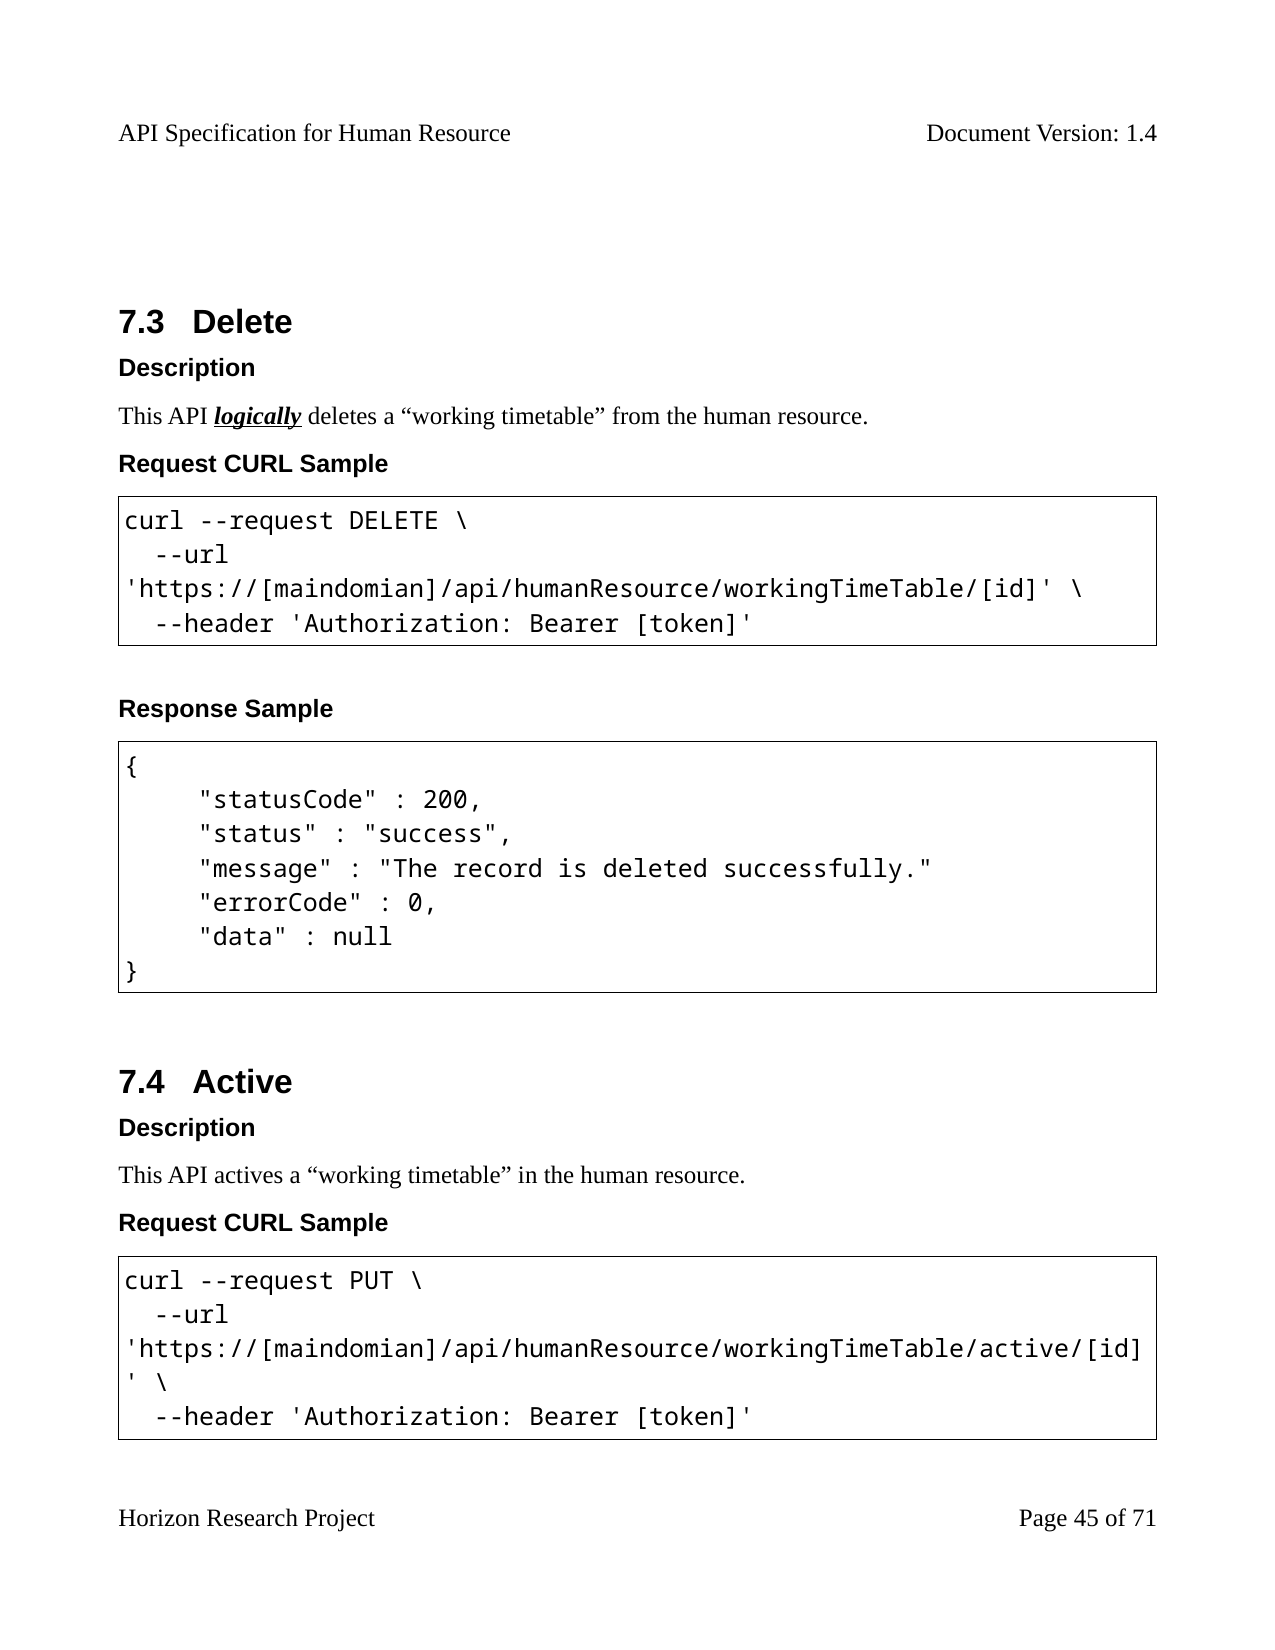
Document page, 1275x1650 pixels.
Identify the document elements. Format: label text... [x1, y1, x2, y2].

subtitle Active [118, 1062, 1157, 1100]
text Response Sample [118, 694, 1157, 722]
table_header { "statusCode" : 200, "status" : "success", "message" : "The record is deleted successfully." "errorCode" : 0, "data" : null } [119, 742, 1156, 992]
text Description [118, 1113, 1157, 1142]
subtitle Delete [118, 302, 1157, 341]
text Request CURL Sample [118, 449, 1157, 477]
text Description [118, 353, 1157, 382]
text This API logically deletes a “working timetable” from the human resource. [118, 401, 1157, 430]
table_header curl --request PUT \ --url 'https://[maindomian]/api/humanResource/workingTimeTable/active/[id]' \ --header 'Authorization: Bearer [token]' [119, 1257, 1156, 1438]
table_header curl --request DELETE \ --url 'https://[maindomian]/api/humanResource/workingTimeTable/[id]' \ --header 'Authorization: Bearer [token]' [119, 497, 1156, 645]
text Request CURL Sample [118, 1208, 1157, 1237]
text This API actives a “working timetable” in the human resource. [118, 1160, 1157, 1189]
